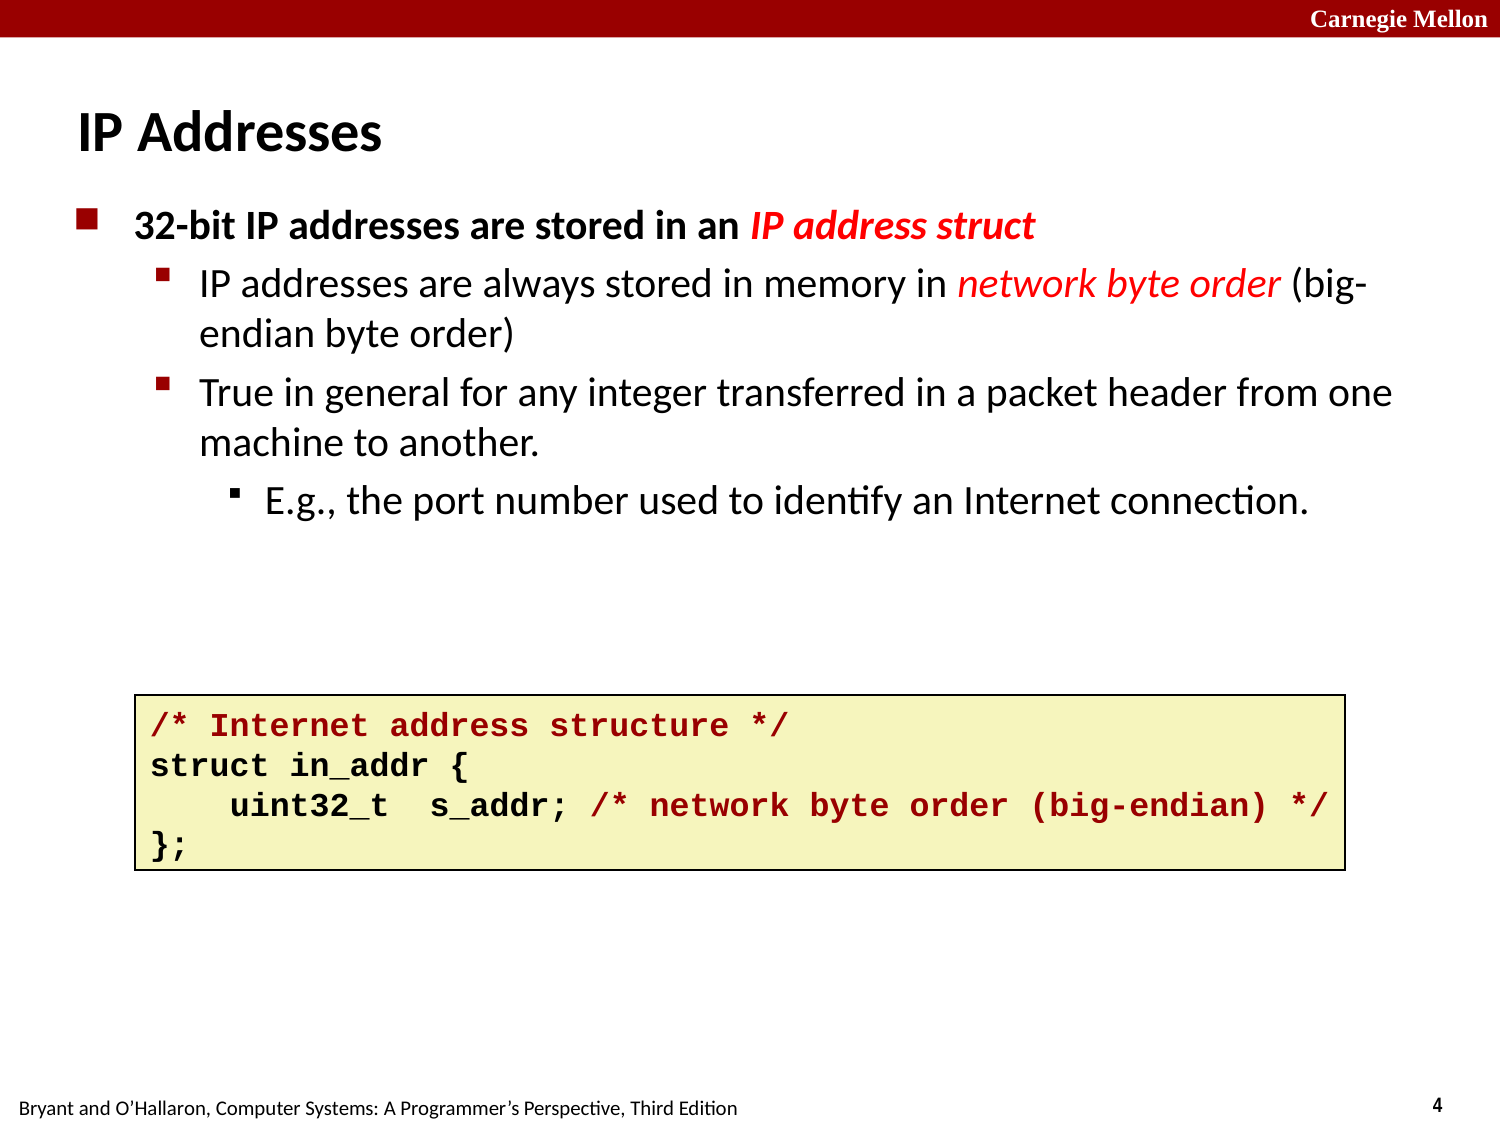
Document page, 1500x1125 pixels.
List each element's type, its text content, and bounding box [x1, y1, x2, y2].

list 32-bit IP addresses are stored in an IP address struct IP addresses are always stored in memory in network byte order (big-endian byte order) True in general for any integer transferred in a packet header from one machine to another. E.g., the port number used to identify an Internet connection. [62, 190, 1421, 541]
title IP Addresses [62, 80, 1043, 175]
text_box /* Internet address structure */ struct in_addr { uint32_t s_addr; /* network byte order (big-endian) */ }; [134, 695, 1345, 870]
